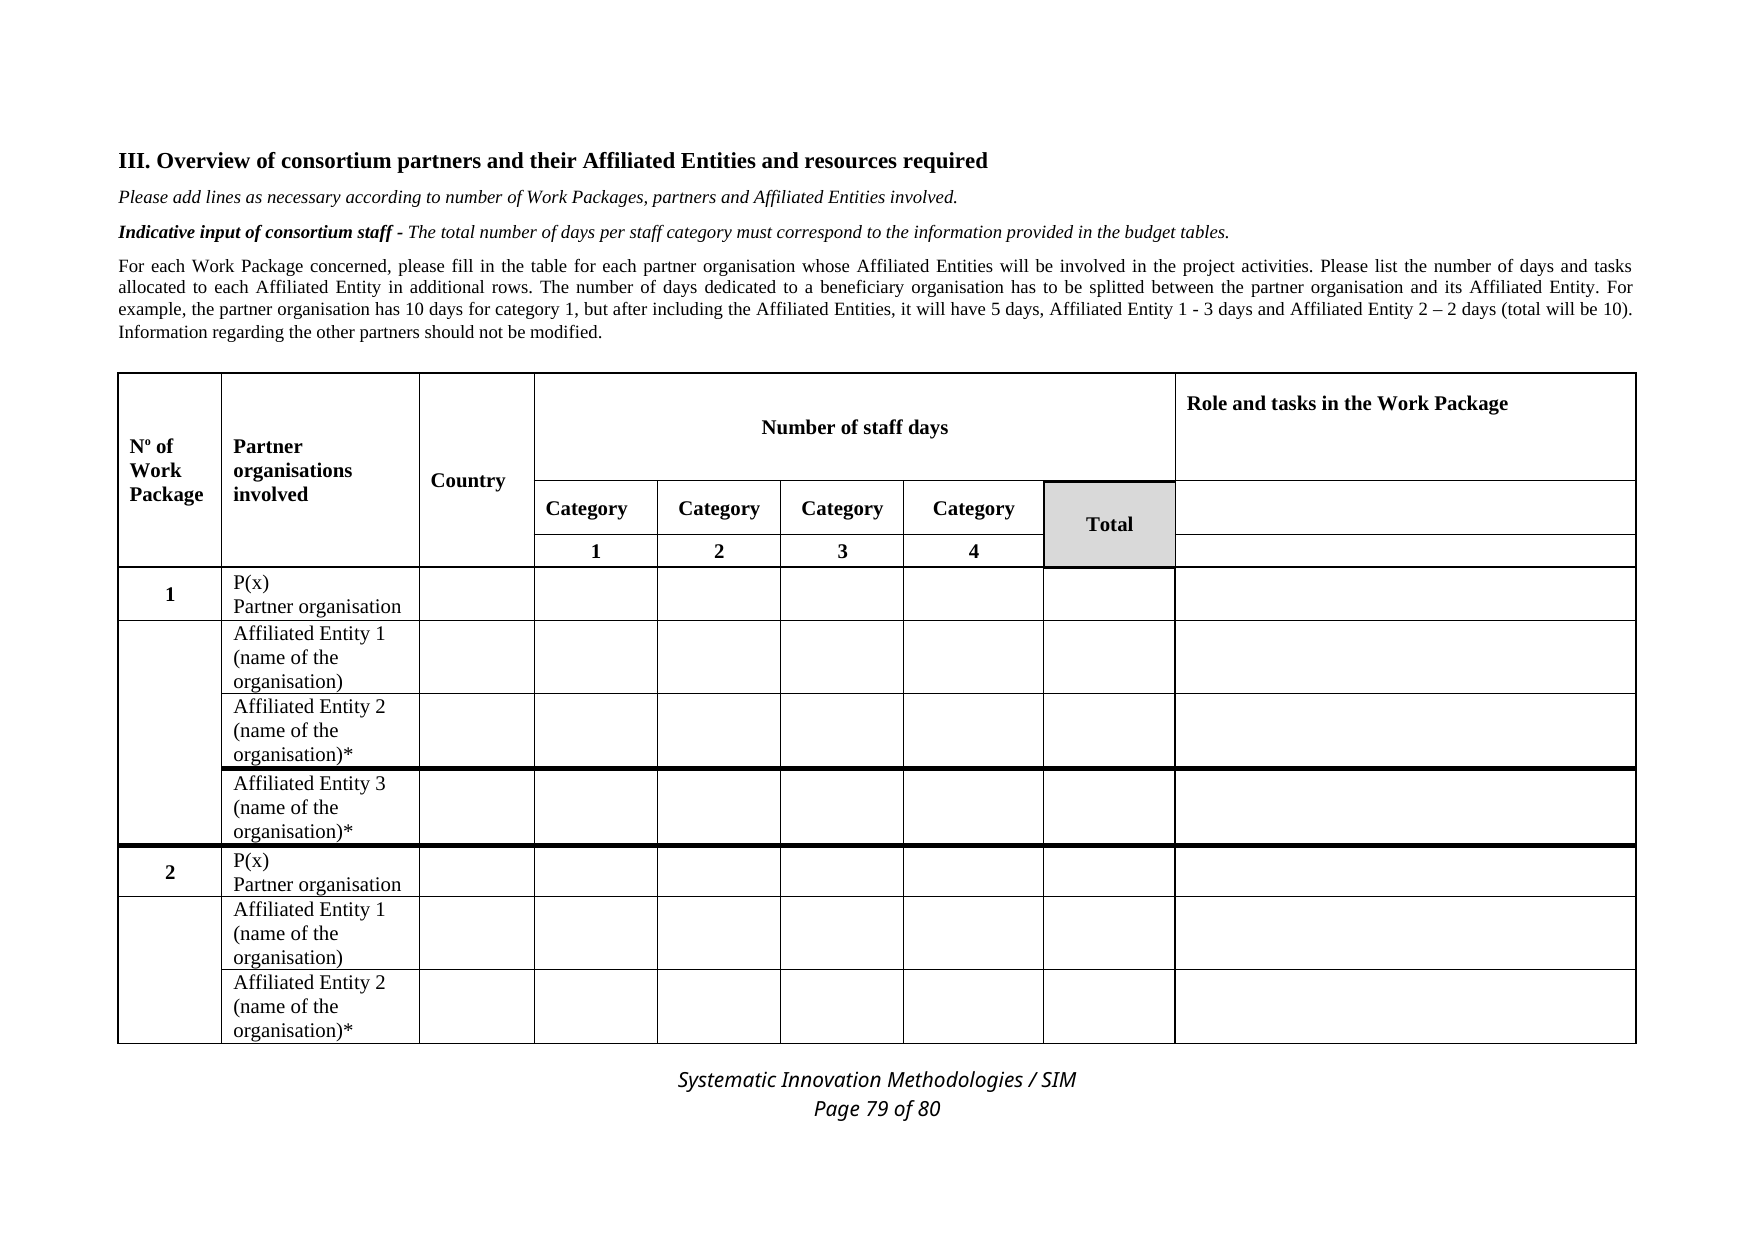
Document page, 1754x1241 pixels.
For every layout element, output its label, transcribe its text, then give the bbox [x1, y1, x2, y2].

table_cell [1176, 848, 1635, 896]
table_cell [1176, 694, 1635, 766]
table_cell [420, 897, 534, 969]
table_header Partner organisations involved [222, 374, 419, 566]
table_cell [1176, 621, 1635, 693]
table_cell [1044, 569, 1174, 619]
table_cell [658, 848, 780, 896]
table_cell 1 [119, 568, 221, 619]
table_cell [1176, 568, 1635, 619]
table_cell [420, 771, 534, 843]
table_cell 3 [781, 535, 903, 566]
table_cell Affiliated Entity 1 (name of the organisation) [222, 621, 419, 693]
table_cell [119, 621, 221, 843]
table_cell [1044, 694, 1174, 766]
table_cell P(x) Partner organisation [222, 848, 419, 896]
table_cell 2 [658, 535, 780, 566]
table_cell [781, 970, 903, 1042]
table_cell [1176, 481, 1635, 533]
table_cell [1044, 897, 1174, 969]
table_cell Affiliated Entity 2 (name of the organisation)* [222, 694, 419, 766]
table_cell 1 [535, 535, 657, 566]
table_cell [904, 897, 1043, 969]
table_cell [658, 970, 780, 1042]
table_cell [781, 771, 903, 843]
table_cell [535, 694, 657, 766]
table_cell Category [904, 481, 1043, 533]
table_cell [904, 970, 1043, 1042]
text Indicative input of consortium staff - The total number of days per staff category must correspond to the information provided in the budget tables. [118, 221, 1636, 242]
table_cell [535, 970, 657, 1042]
table_header No of Work Package [119, 374, 221, 566]
table_cell [904, 771, 1043, 843]
text Please add lines as necessary according to number of Work Packages, partners and Affiliated Entities involved. [118, 186, 1636, 208]
table_cell [904, 848, 1043, 896]
table_cell [535, 621, 657, 693]
table_cell [420, 621, 534, 693]
table_header Country [420, 374, 534, 566]
table_cell [781, 568, 903, 619]
table_cell [658, 621, 780, 693]
table_cell [781, 897, 903, 969]
table_cell [658, 897, 780, 969]
table_cell [781, 848, 903, 896]
table_header Role and tasks in the Work Package [1176, 374, 1635, 480]
table_cell [1044, 970, 1174, 1042]
table_cell [420, 694, 534, 766]
table_cell Category [658, 481, 780, 533]
table_cell Total [1045, 483, 1175, 566]
table_cell Affiliated Entity 1 (name of the organisation) [222, 897, 419, 969]
table_header Number of staff days [535, 374, 1175, 480]
table_cell Affiliated Entity 3 (name of the organisation)* [222, 771, 419, 843]
table_cell P(x) Partner organisation [222, 568, 419, 619]
table_cell [535, 568, 657, 619]
table_cell [1176, 970, 1635, 1042]
table_cell Category [781, 481, 903, 533]
table_cell 2 [119, 848, 221, 896]
table_cell [658, 694, 780, 766]
table_cell [535, 848, 657, 896]
table_cell [1176, 897, 1635, 969]
text For each Work Package concerned, please fill in the table for each partner organisation whose Affiliated Entities will be involved in the project activities. Please list the number of days and tasks allocated to each Affiliated Entity in additional rows. The number of days dedicated to a beneficiary organisation has to be splitted between the partner organisation and its Affiliated Entity. For example, the partner organisation has 10 days for category 1, but after including the Affiliated Entities, it will have 5 days, Affiliated Entity 1 - 3 days and Affiliated Entity 2 – 2 days (total will be 10). Information regarding the other partners should not be modified. [118, 254, 1636, 343]
table_cell [904, 568, 1043, 619]
table_cell [1044, 848, 1174, 896]
table_cell [658, 771, 780, 843]
table_cell [781, 621, 903, 693]
table_cell Category [535, 481, 657, 533]
table_cell [904, 621, 1043, 693]
table_cell 4 [904, 535, 1043, 566]
table_cell [420, 848, 534, 896]
table_cell [658, 568, 780, 619]
table_cell [1044, 771, 1174, 843]
table_cell [119, 897, 221, 1042]
table_cell [420, 568, 534, 619]
table_cell [420, 970, 534, 1042]
table_cell [535, 897, 657, 969]
table_cell [904, 694, 1043, 766]
table_cell [781, 694, 903, 766]
text III. Overview of consortium partners and their Affiliated Entities and resources required [118, 148, 1636, 174]
table_cell [1176, 535, 1635, 566]
table_cell [1176, 771, 1635, 843]
table_cell [535, 771, 657, 843]
table_cell Affiliated Entity 2 (name of the organisation)* [222, 970, 419, 1042]
table_cell [1044, 621, 1174, 693]
